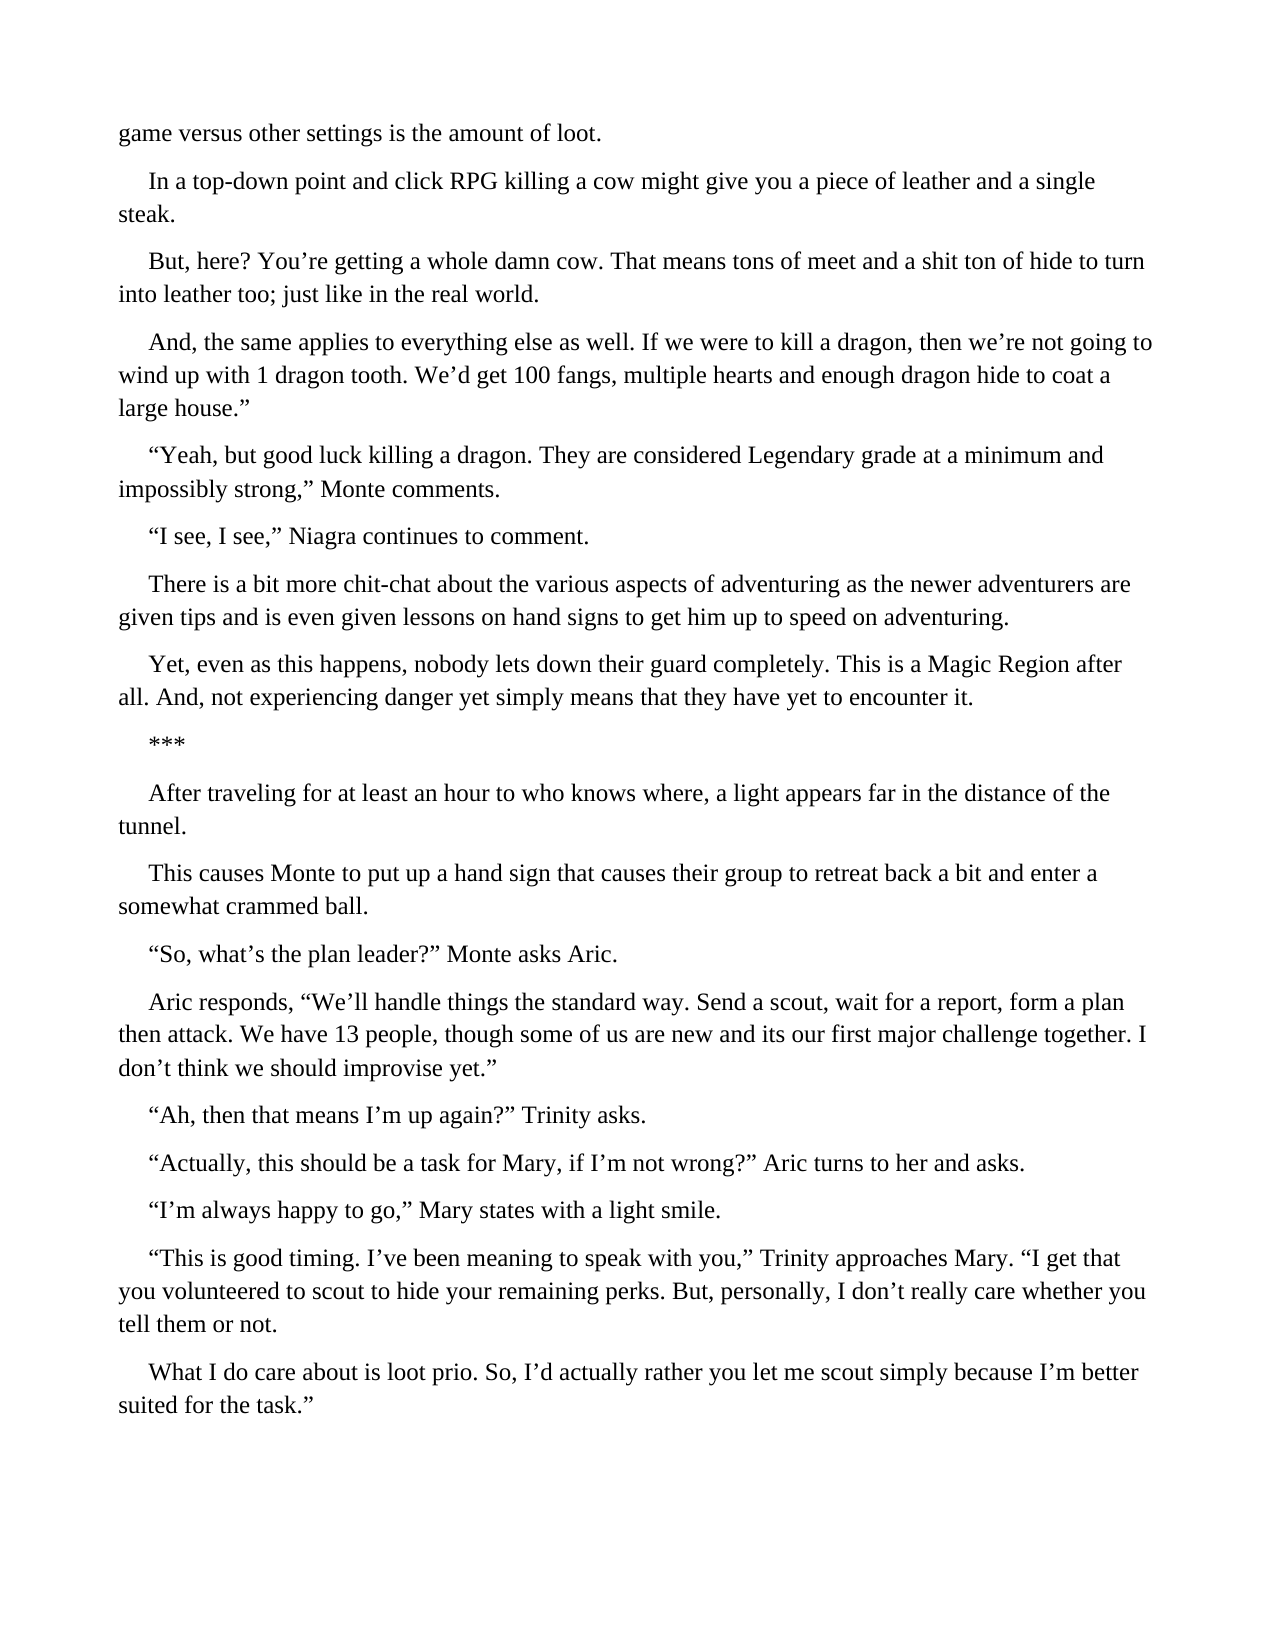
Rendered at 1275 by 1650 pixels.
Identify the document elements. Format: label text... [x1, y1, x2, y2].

text Aric responds, “We’ll handle things the standard way. Send a scout, wait for a report, form a plan then attack. We have 13 people, though some of us are new and its our first major challenge together. I don’t think we should improvise yet.” [118, 987, 1157, 1081]
text But, here? You’re getting a whole damn cow. That means tons of meet and a shit ton of hide to turn into leather too; just like in the real world. [118, 246, 1157, 308]
text In a top-down point and click RPG killing a cow might give you a piece of leather and a single steak. [118, 166, 1157, 227]
text This causes Monte to put up a hand sign that causes their group to retreat back a bit and enter a somewhat crammed ball. [118, 858, 1157, 920]
text There is a bit more chit-chat about the various aspects of adventuring as the newer adventurers are given tips and is even given lessons on hand signs to get him up to speed on adventuring. [118, 569, 1157, 631]
text “So, what’s the plan leader?” Monte asks Aric. [118, 939, 1157, 968]
text “Ah, then that means I’m up again?” Trinity asks. [118, 1100, 1157, 1129]
text Yet, even as this happens, nobody lets down their guard completely. This is a Magic Region after all. And, not experiencing danger yet simply means that they have yet to encounter it. [118, 649, 1157, 711]
text “This is good timing. I’ve been meaning to speak with you,” Trinity approaches Mary. “I get that you volunteered to scout to hide your remaining perks. But, personally, I don’t really care whether you tell them or not. [118, 1243, 1157, 1338]
text *** [118, 730, 1157, 759]
text “I’m always happy to go,” Mary states with a light smile. [118, 1195, 1157, 1224]
text “Actually, this should be a task for Mary, if I’m not wrong?” Aric turns to her and asks. [118, 1148, 1157, 1177]
text What I do care about is loot prio. So, I’d actually rather you let me scout simply because I’m better suited for the task.” [118, 1357, 1157, 1418]
text And, the same applies to everything else as well. If we were to kill a dragon, then we’re not going to wind up with 1 dragon tooth. We’d get 100 fangs, multiple hearts and enough dragon hide to coat a large house.” [118, 327, 1157, 422]
text game versus other settings is the amount of loot. [118, 118, 1157, 147]
text “I see, I see,” Niagra continues to comment. [118, 521, 1157, 550]
text “Yeah, but good luck killing a dragon. They are considered Legendary grade at a minimum and impossibly strong,” Monte comments. [118, 441, 1157, 502]
text After traveling for at least an hour to who knows where, a light appears far in the distance of the tunnel. [118, 778, 1157, 839]
